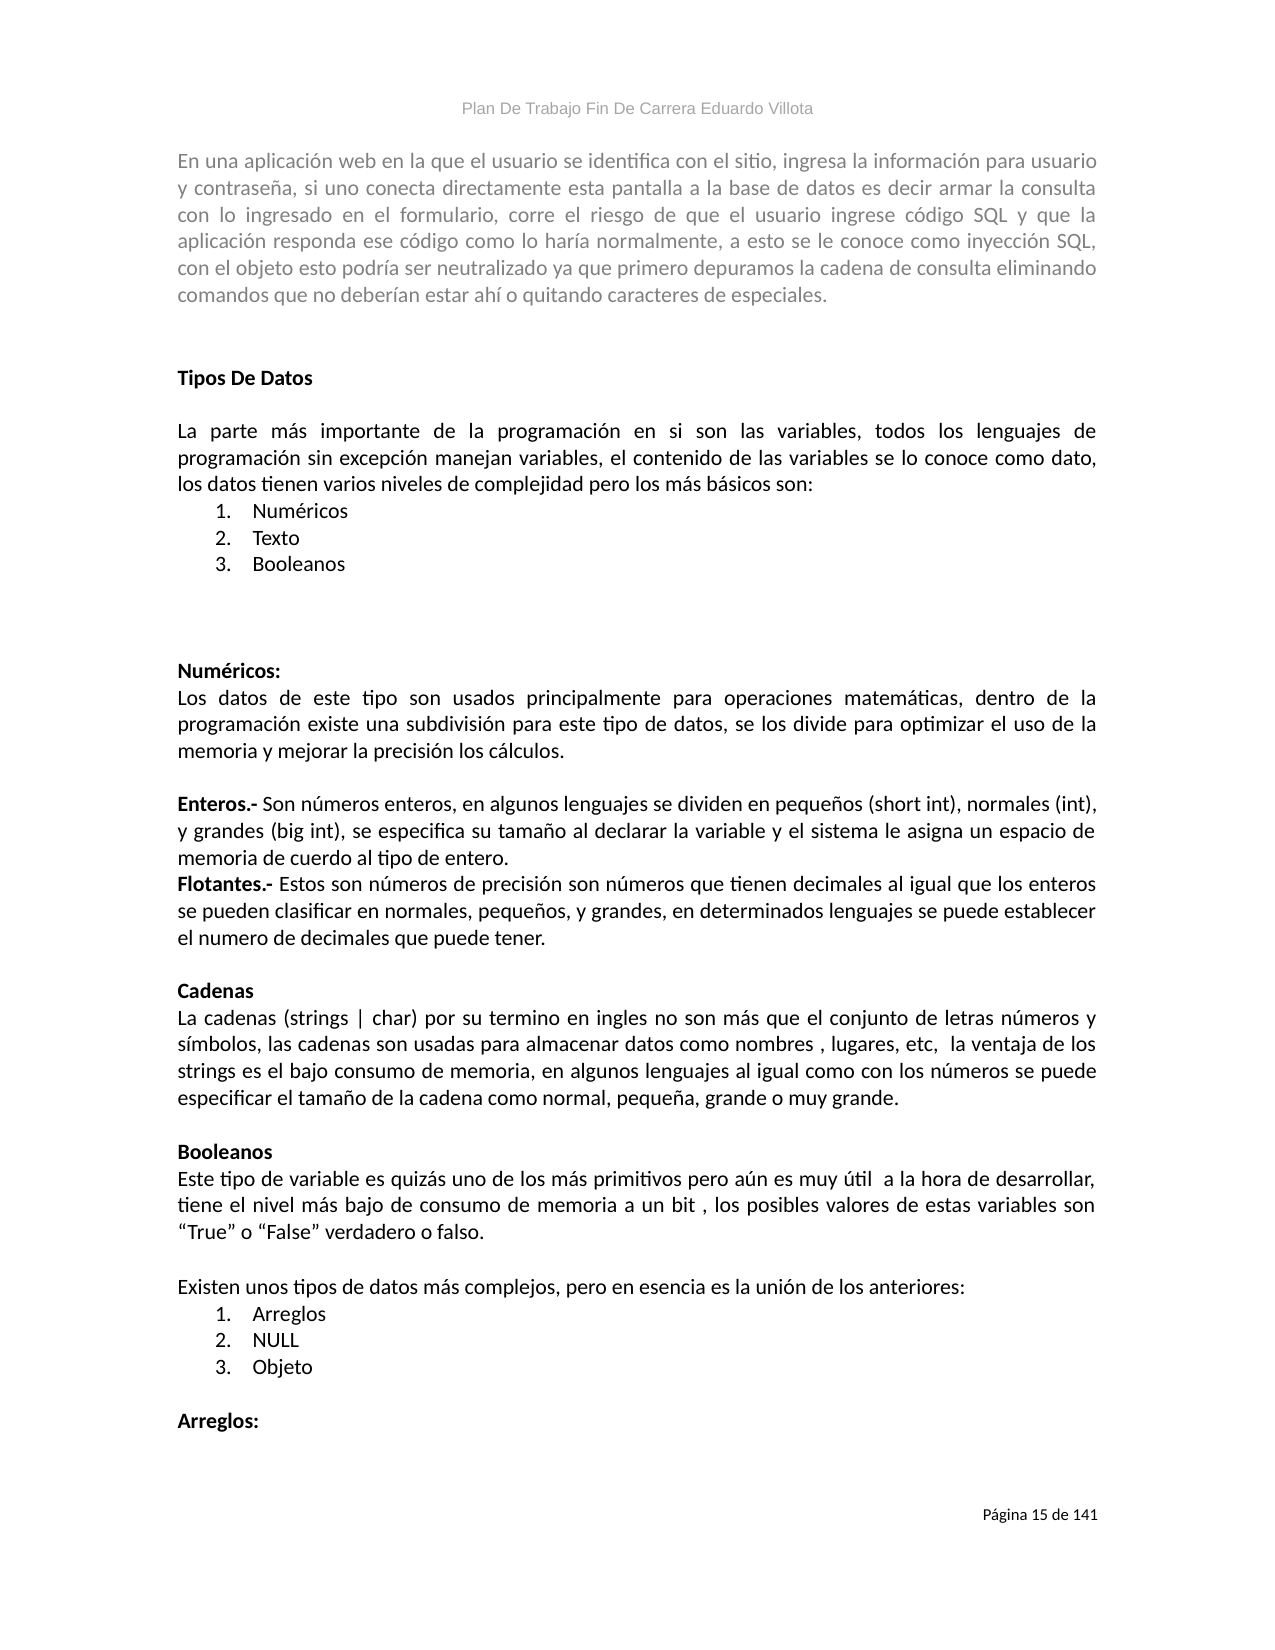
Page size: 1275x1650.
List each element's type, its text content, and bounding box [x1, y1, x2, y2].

list Booleanos [215, 550, 1098, 577]
text Numéricos: [177, 657, 1098, 684]
text Existen unos tipos de datos más complejos, pero en esencia es la unión de los anteriores: [177, 1273, 1098, 1300]
text En una aplicación web en la que el usuario se identifica con el sitio, ingresa la información para usuario y contraseña, si uno conecta directamente esta pantalla a la base de datos es decir armar la consulta con lo ingresado en el formulario, corre el riesgo de que el usuario ingrese código SQL y que la aplicación responda ese código como lo haría normalmente, a esto se le conoce como inyección SQL, con el objeto esto podría ser neutralizado ya que primero depuramos la cadena de consulta eliminando comandos que no deberían estar ahí o quitando caracteres de especiales. [177, 148, 1098, 308]
text Enteros.- Son números enteros, en algunos lenguajes se dividen en pequeños (short int), normales (int), y grandes (big int), se especifica su tamaño al declarar la variable y el sistema le asigna un espacio de memoria de cuerdo al tipo de entero. [177, 790, 1098, 870]
list Texto [215, 524, 1098, 550]
text Flotantes.- Estos son números de precisión son números que tienen decimales al igual que los enteros se pueden clasificar en normales, pequeños, y grandes, en determinados lenguajes se puede establecer el numero de decimales que puede tener. [177, 870, 1098, 950]
list NULL [215, 1326, 1098, 1353]
text Tipos De Datos [177, 364, 1098, 390]
text La cadenas (strings | char) por su termino en ingles no son más que el conjunto de letras números y símbolos, las cadenas son usadas para almacenar datos como nombres , lugares, etc, la ventaja de los strings es el bajo consumo de memoria, en algunos lenguajes al igual como con los números se puede especificar el tamaño de la cadena como normal, pequeña, grande o muy grande. [177, 1004, 1098, 1110]
text Booleanos [177, 1138, 1098, 1165]
text Arreglos: [177, 1408, 1098, 1434]
text Cadenas [177, 977, 1098, 1004]
text La parte más importante de la programación en si son las variables, todos los lenguajes de programación sin excepción manejan variables, el contenido de las variables se lo conoce como dato, los datos tienen varios niveles de complejidad pero los más básicos son: [177, 417, 1098, 497]
list Numéricos [215, 497, 1098, 524]
list Arreglos [215, 1300, 1098, 1326]
text Los datos de este tipo son usados principalmente para operaciones matemáticas, dentro de la programación existe una subdivisión para este tipo de datos, se los divide para optimizar el uso de la memoria y mejorar la precisión los cálculos. [177, 684, 1098, 764]
text Este tipo de variable es quizás uno de los más primitivos pero aún es muy útil a la hora de desarrollar, tiene el nivel más bajo de consumo de memoria a un bit , los posibles valores de estas variables son “True” o “False” verdadero o falso. [177, 1165, 1098, 1245]
list Objeto [215, 1353, 1098, 1380]
